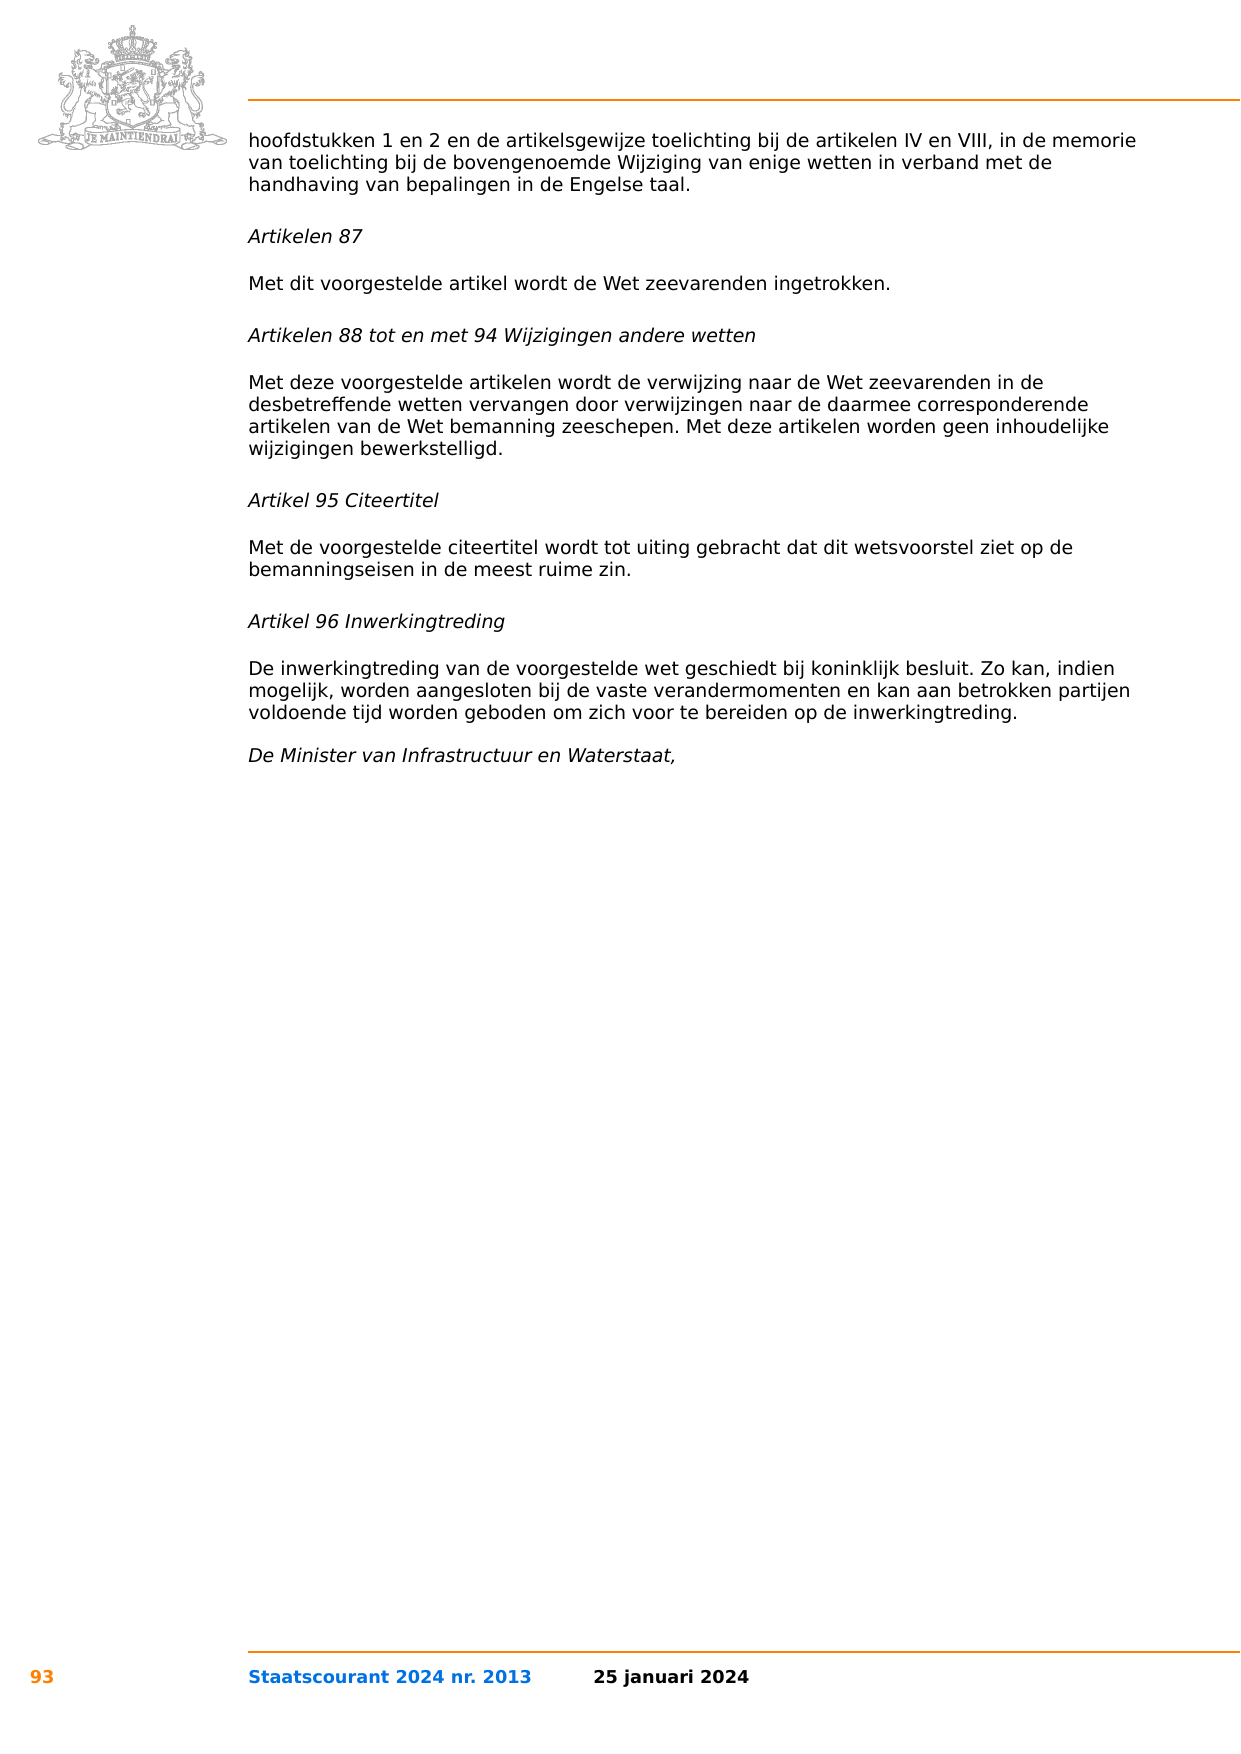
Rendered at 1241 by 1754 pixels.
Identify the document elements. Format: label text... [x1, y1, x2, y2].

subtitle Artikelen 87 [248, 226, 1163, 248]
text hoofdstukken 1 en 2 en de artikelsgewijze toelichting bij de artikelen IV en VIII, in de memorie van toelichting bij de bovengenoemde Wijziging van enige wetten in verband met de handhaving van bepalingen in de Engelse taal. [248, 130, 1163, 196]
picture [38, 25, 227, 150]
subtitle Artikel 96 Inwerkingtreding [248, 611, 1163, 633]
subtitle Artikelen 88 tot en met 94 Wijzigingen andere wetten [248, 325, 1163, 347]
text Met de voorgestelde citeertitel wordt tot uiting gebracht dat dit wetsvoorstel ziet op de bemanningseisen in de meest ruime zin. [248, 537, 1163, 581]
text Met deze voorgestelde artikelen wordt de verwijzing naar de Wet zeevarenden in de desbetreffende wetten vervangen door verwijzingen naar de daarmee corresponderende artikelen van de Wet bemanning zeeschepen. Met deze artikelen worden geen inhoudelijke wijzigingen bewerkstelligd. [248, 372, 1163, 460]
text De inwerkingtreding van de voorgestelde wet geschiedt bij koninklijk besluit. Zo kan, indien mogelijk, worden aangesloten bij de vaste verandermomenten en kan aan betrokken partijen voldoende tijd worden geboden om zich voor te bereiden op de inwerkingtreding. [248, 658, 1163, 723]
text Met dit voorgestelde artikel wordt de Wet zeevarenden ingetrokken. [248, 273, 1163, 295]
text De Minister van Infrastructuur en Waterstaat, [248, 745, 1163, 767]
subtitle Artikel 95 Citeertitel [248, 490, 1163, 512]
